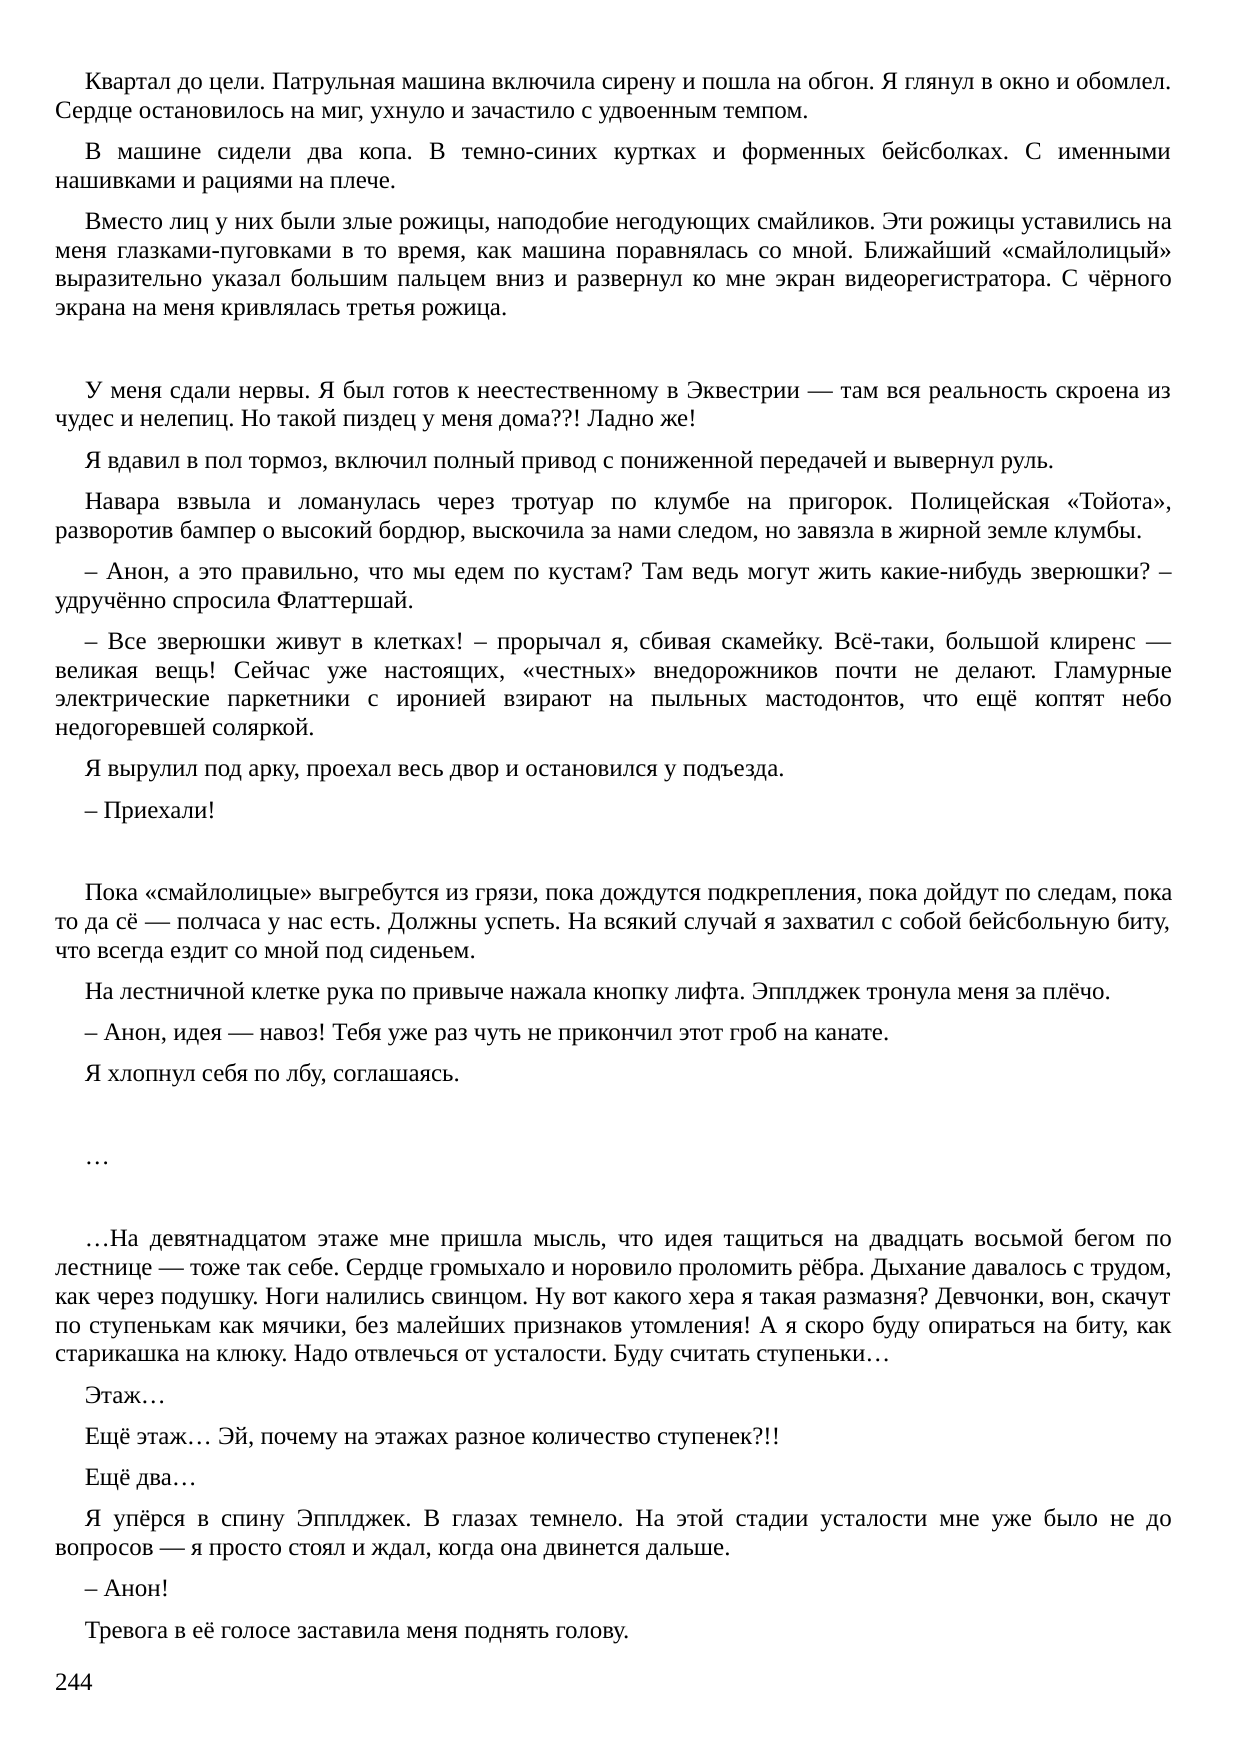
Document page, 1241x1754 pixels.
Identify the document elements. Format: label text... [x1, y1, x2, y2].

text В машине сидели два копа. В темно-синих куртках и форменных бейсболках. С именными нашивками и рациями на плече. [55, 136, 1173, 193]
text Вместо лиц у них были злые рожицы, наподобие негодующих смайликов. Эти рожицы уставились на меня глазками-пуговками в то время, как машина поравнялась со мной. Ближайший «смайлолицый» выразительно указал большим пальцем вниз и развернул ко мне экран видеорегистратора. С чёрного экрана на меня кривлялась третья рожица. [55, 206, 1173, 321]
text Ещё два… [55, 1462, 1173, 1491]
text Квартал до цели. Патрульная машина включила сирену и пошла на обгон. Я глянул в окно и обомлел. Сердце остановилось на миг, ухнуло и зачастило с удвоенным темпом. [55, 66, 1173, 123]
text Этаж… [55, 1380, 1173, 1408]
text – Приехали! [55, 795, 1173, 823]
text Тревога в её голосе заставила меня поднять голову. [55, 1615, 1173, 1643]
text … [55, 1141, 1173, 1170]
text У меня сдали нервы. Я был готов к неестественному в Эквестрии — там вся реальность скроена из чудес и нелепиц. Но такой пиздец у меня дома??! Ладно же! [55, 375, 1173, 432]
text – Все зверюшки живут в клетках! – прорычал я, сбивая скамейку. Всё-таки, большой клиренс — великая вещь! Сейчас уже настоящих, «честных» внедорожников почти не делают. Гламурные электрические паркетники с иронией взирают на пыльных мастодонтов, что ещё коптят небо недогоревшей соляркой. [55, 626, 1173, 741]
text Я хлопнул себя по лбу, соглашаясь. [55, 1058, 1173, 1087]
text Я вдавил в пол тормоз, включил полный привод с пониженной передачей и вывернул руль. [55, 445, 1173, 473]
text На лестничной клетке рука по привыче нажала кнопку лифта. Эпплджек тронула меня за плёчо. [55, 976, 1173, 1005]
text Навара взвыла и ломанулась через тротуар по клумбе на пригорок. Полицейская «Тойота», разворотив бампер о высокий бордюр, выскочила за нами следом, но завязла в жирной земле клумбы. [55, 486, 1173, 543]
text – Анон! [55, 1573, 1173, 1602]
text Я упёрся в спину Эпплджек. В глазах темнело. На этой стадии усталости мне уже было не до вопросов — я просто стоял и ждал, когда она двинется дальше. [55, 1503, 1173, 1561]
text – Анон, а это правильно, что мы едем по кустам? Там ведь могут жить какие-нибудь зверюшки? – удручённо спросила Флаттершай. [55, 556, 1173, 613]
text Ещё этаж… Эй, почему на этажах разное количество ступенек?!! [55, 1421, 1173, 1450]
text – Анон, идея — навоз! Тебя уже раз чуть не прикончил этот гроб на канате. [55, 1017, 1173, 1046]
text Я вырулил под арку, проехал весь двор и остановился у подъезда. [55, 753, 1173, 782]
text Пока «смайлолицые» выгребутся из грязи, пока дождутся подкрепления, пока дойдут по следам, пока то да сё — полчаса у нас есть. Должны успеть. На всякий случай я захватил с собой бейсбольную биту, что всегда ездит со мной под сиденьем. [55, 877, 1173, 963]
text …На девятнадцатом этаже мне пришла мысль, что идея тащиться на двадцать восьмой бегом по лестнице — тоже так себе. Сердце громыхало и норовило проломить рёбра. Дыхание давалось с трудом, как через подушку. Ноги налились свинцом. Ну вот какого хера я такая размазня? Девчонки, вон, скачут по ступенькам как мячики, без малейших признаков утомления! А я скоро буду опираться на биту, как старикашка на клюку. Надо отвлечься от усталости. Буду считать ступеньки… [55, 1223, 1173, 1367]
